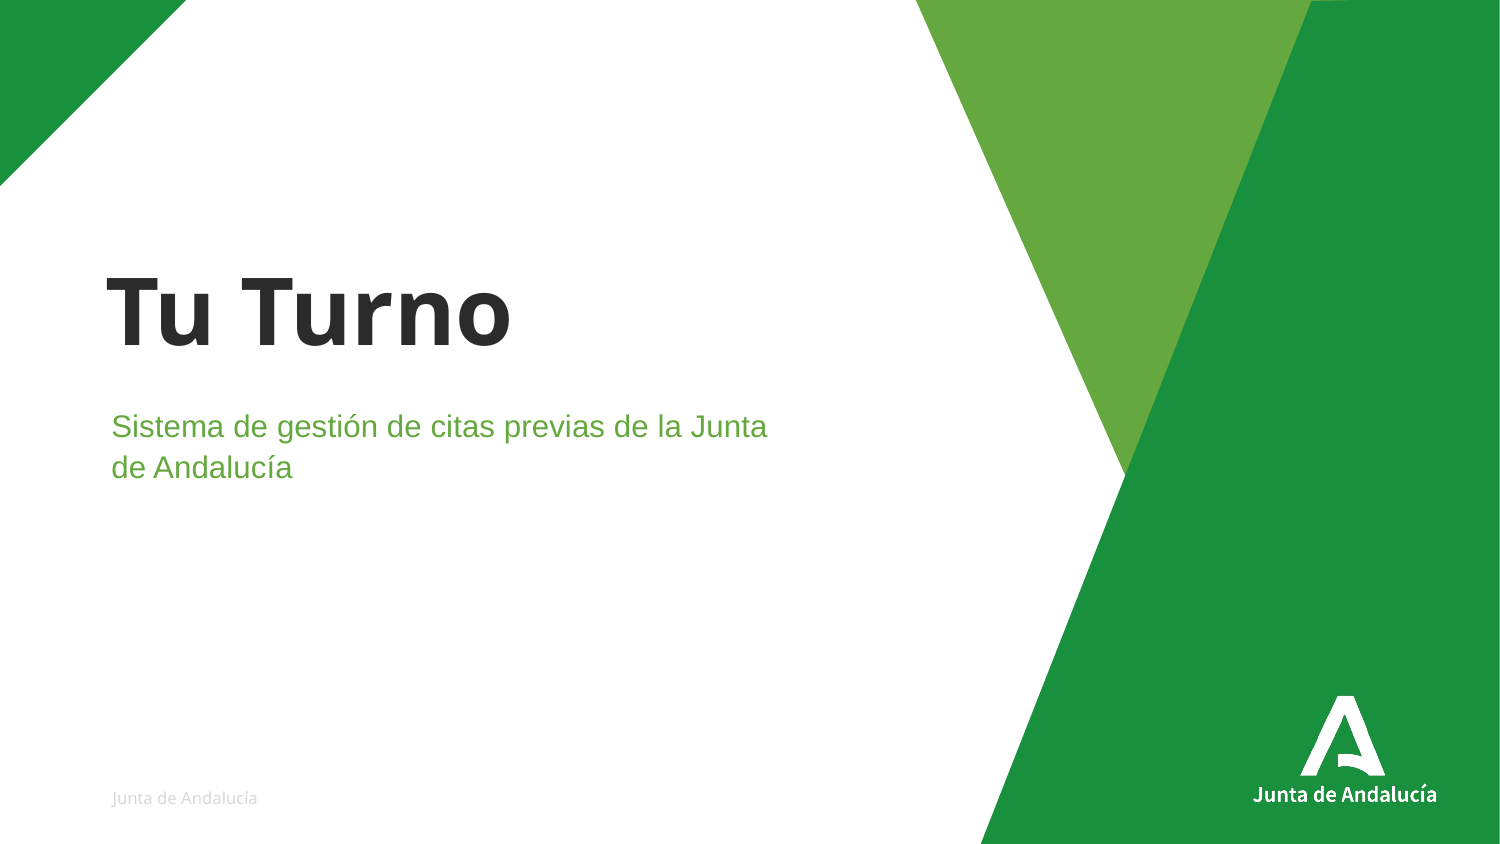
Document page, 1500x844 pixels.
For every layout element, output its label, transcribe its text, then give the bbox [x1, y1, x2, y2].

text_box [915, 0, 1500, 844]
text_box [0, 0, 187, 187]
text_box Sistema de gestión de citas previas de la Junta de Andalucía [100, 396, 798, 465]
picture [1244, 650, 1441, 844]
text_box Tu Turno [93, 267, 1093, 414]
